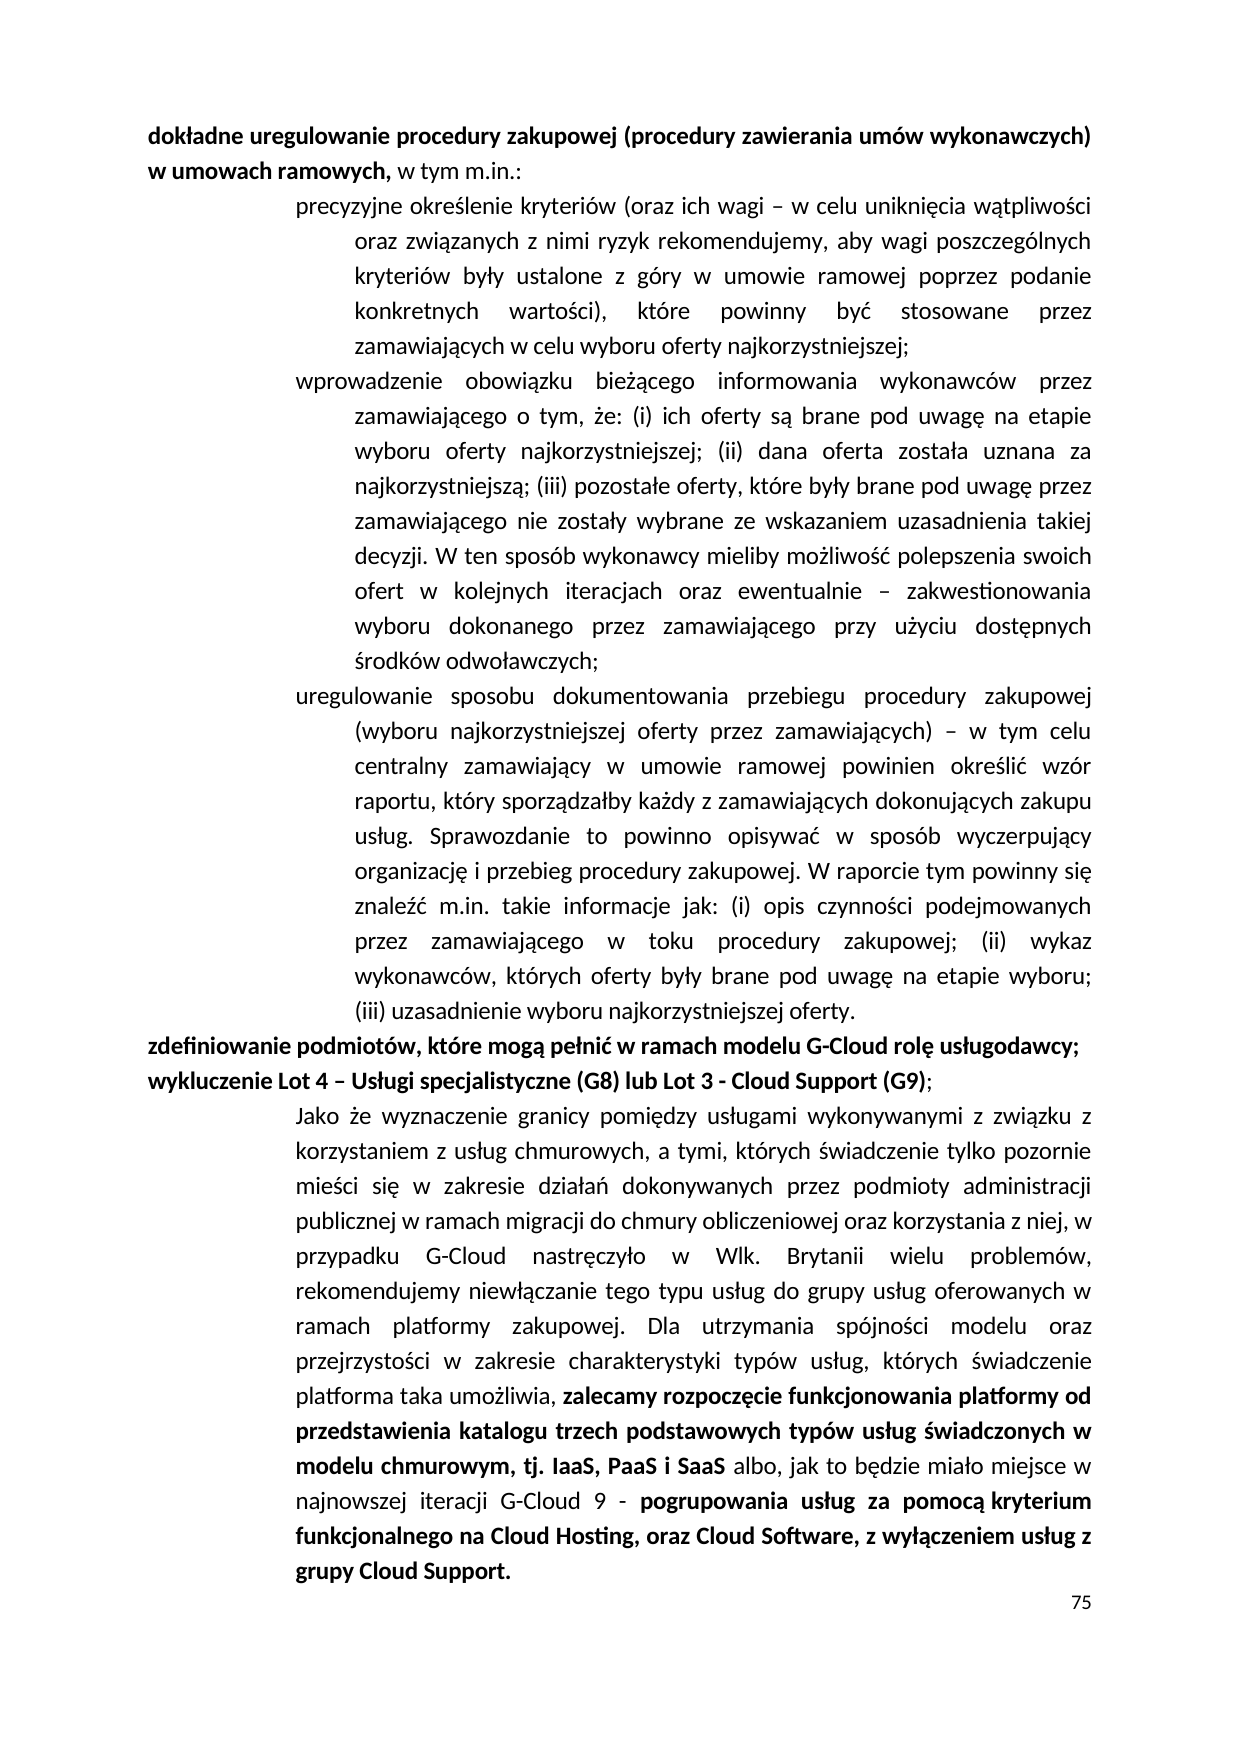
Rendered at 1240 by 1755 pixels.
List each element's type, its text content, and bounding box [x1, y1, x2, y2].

subtitle Jako że wyznaczenie granicy pomiędzy usługami wykonywanymi z związku z korzystaniem z usług chmurowych, a tymi, których świadczenie tylko pozornie mieści się w zakresie działań dokonywanych przez podmioty administracji publicznej w ramach migracji do chmury obliczeniowej oraz korzystania z niej, w przypadku G-Cloud nastręczyło w Wlk. Brytanii wielu problemów, rekomendujemy niewłączanie tego typu usług do grupy usług oferowanych w ramach platformy zakupowej. Dla utrzymania spójności modelu oraz przejrzystości w zakresie charakterystyki typów usług, których świadczenie platforma taka umożliwia, zalecamy rozpoczęcie funkcjonowania platformy od przedstawienia katalogu trzech podstawowych typów usług świadczonych w modelu chmurowym, tj. IaaS, PaaS i SaaS albo, jak to będzie miało miejsce w najnowszej iteracji G-Cloud 9 - pogrupowania usług za pomocą kryterium funkcjonalnego na Cloud Hosting, oraz Cloud Software, z wyłączeniem usług z grupy Cloud Support. [295, 1100, 1092, 1586]
subtitle wykluczenie Lot 4 – Usługi specjalistyczne (G8) lub Lot 3 - Cloud Support (G9); [148, 1065, 1092, 1096]
subtitle zdefiniowanie podmiotów, które mogą pełnić w ramach modelu G-Cloud rolę usługodawcy; [148, 1030, 1092, 1061]
subtitle precyzyjne określenie kryteriów (oraz ich wagi – w celu uniknięcia wątpliwości oraz związanych z nimi ryzyk rekomendujemy, aby wagi poszczególnych kryteriów były ustalone z góry w umowie ramowej poprzez podanie konkretnych wartości), które powinny być stosowane przez zamawiających w celu wyboru oferty najkorzystniejszej; [295, 190, 1092, 361]
subtitle uregulowanie sposobu dokumentowania przebiegu procedury zakupowej (wyboru najkorzystniejszej oferty przez zamawiających) – w tym celu centralny zamawiający w umowie ramowej powinien określić wzór raportu, który sporządzałby każdy z zamawiających dokonujących zakupu usług. Sprawozdanie to powinno opisywać w sposób wyczerpujący organizację i przebieg procedury zakupowej. W raporcie tym powinny się znaleźć m.in. takie informacje jak: (i) opis czynności podejmowanych przez zamawiającego w toku procedury zakupowej; (ii) wykaz wykonawców, których oferty były brane pod uwagę na etapie wyboru; (iii) uzasadnienie wyboru najkorzystniejszej oferty. [295, 680, 1092, 1026]
subtitle wprowadzenie obowiązku bieżącego informowania wykonawców przez zamawiającego o tym, że: (i) ich oferty są brane pod uwagę na etapie wyboru oferty najkorzystniejszej; (ii) dana oferta została uznana za najkorzystniejszą; (iii) pozostałe oferty, które były brane pod uwagę przez zamawiającego nie zostały wybrane ze wskazaniem uzasadnienia takiej decyzji. W ten sposób wykonawcy mieliby możliwość polepszenia swoich ofert w kolejnych iteracjach oraz ewentualnie – zakwestionowania wyboru dokonanego przez zamawiającego przy użyciu dostępnych środków odwoławczych; [295, 365, 1092, 676]
subtitle dokładne uregulowanie procedury zakupowej (procedury zawierania umów wykonawczych) w umowach ramowych, w tym m.in.: [148, 120, 1092, 186]
